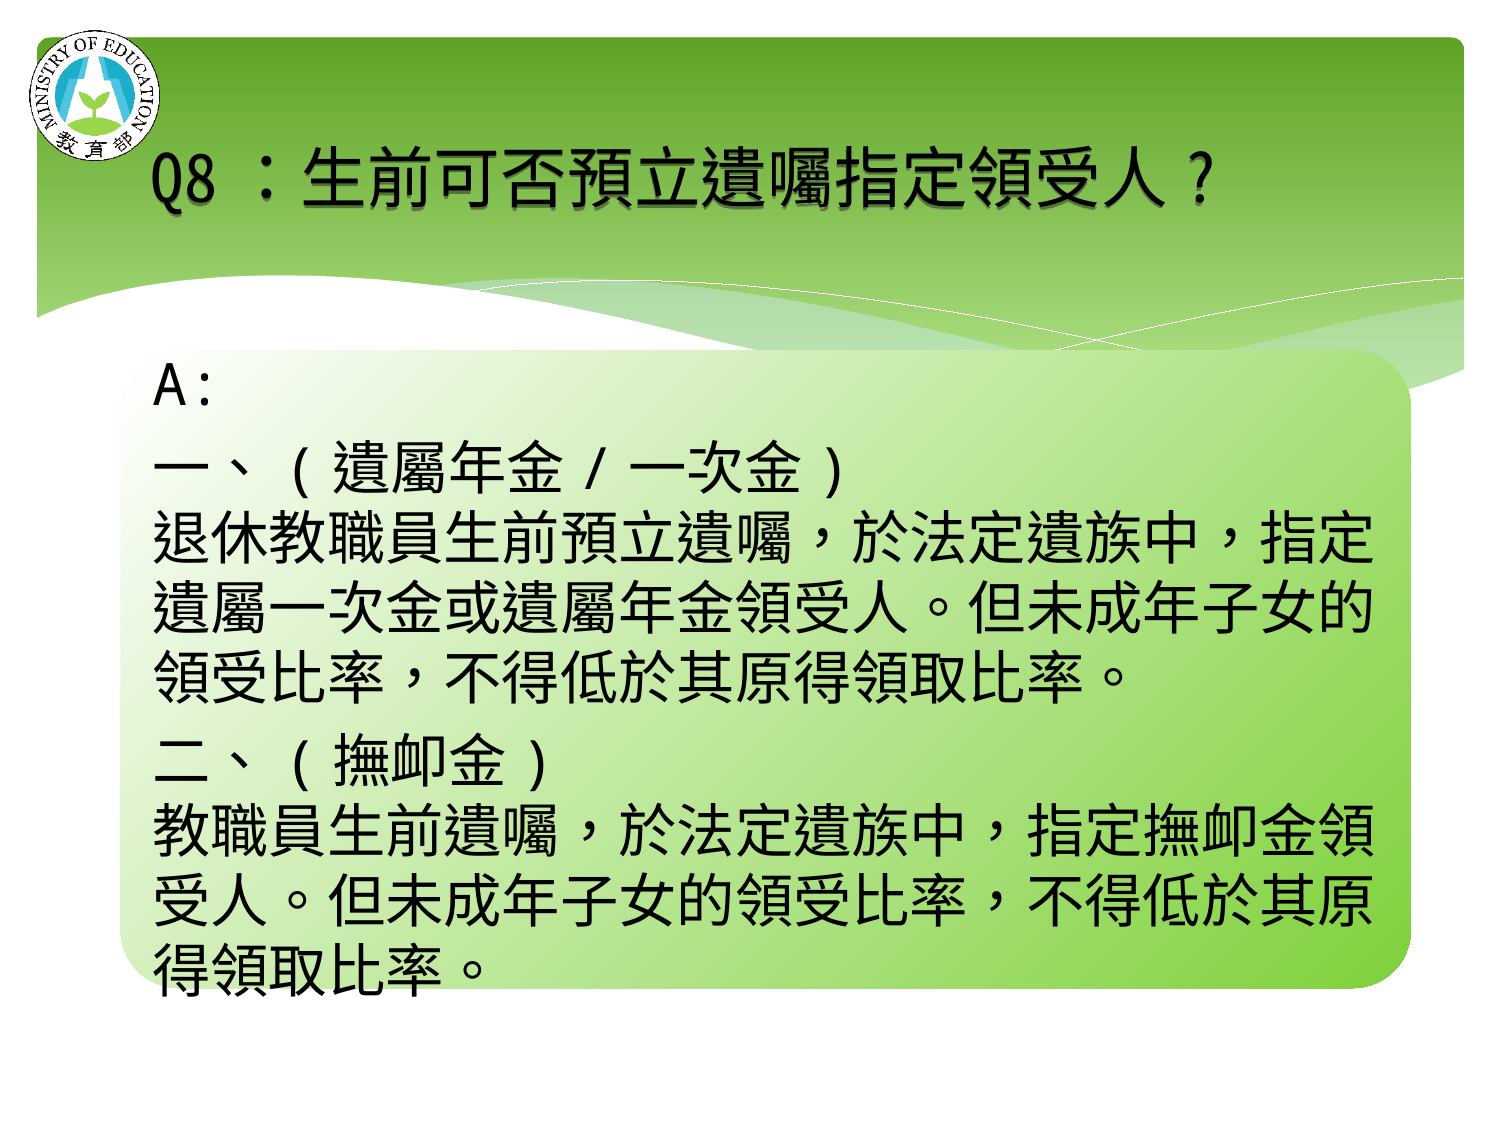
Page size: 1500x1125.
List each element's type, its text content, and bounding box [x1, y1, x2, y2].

title Q8：生前可否預立遺囑指定領受人? [135, 87, 1411, 265]
text_box A: 一、(遺屬年金/一次金) 退休教職員生前預立遺囑，於法定遺族中，指定 遺屬一次金或遺屬年金領受人。但未成年子女的 領受比率，不得低於其原得領取比率。 二、(撫卹金) 教職員生前遺囑，於法定遺族中，指定撫卹金領 受人。但未成年子女的領受比率，不得低於其原 得領取比率。 [120, 350, 1411, 989]
picture [29, 30, 160, 161]
